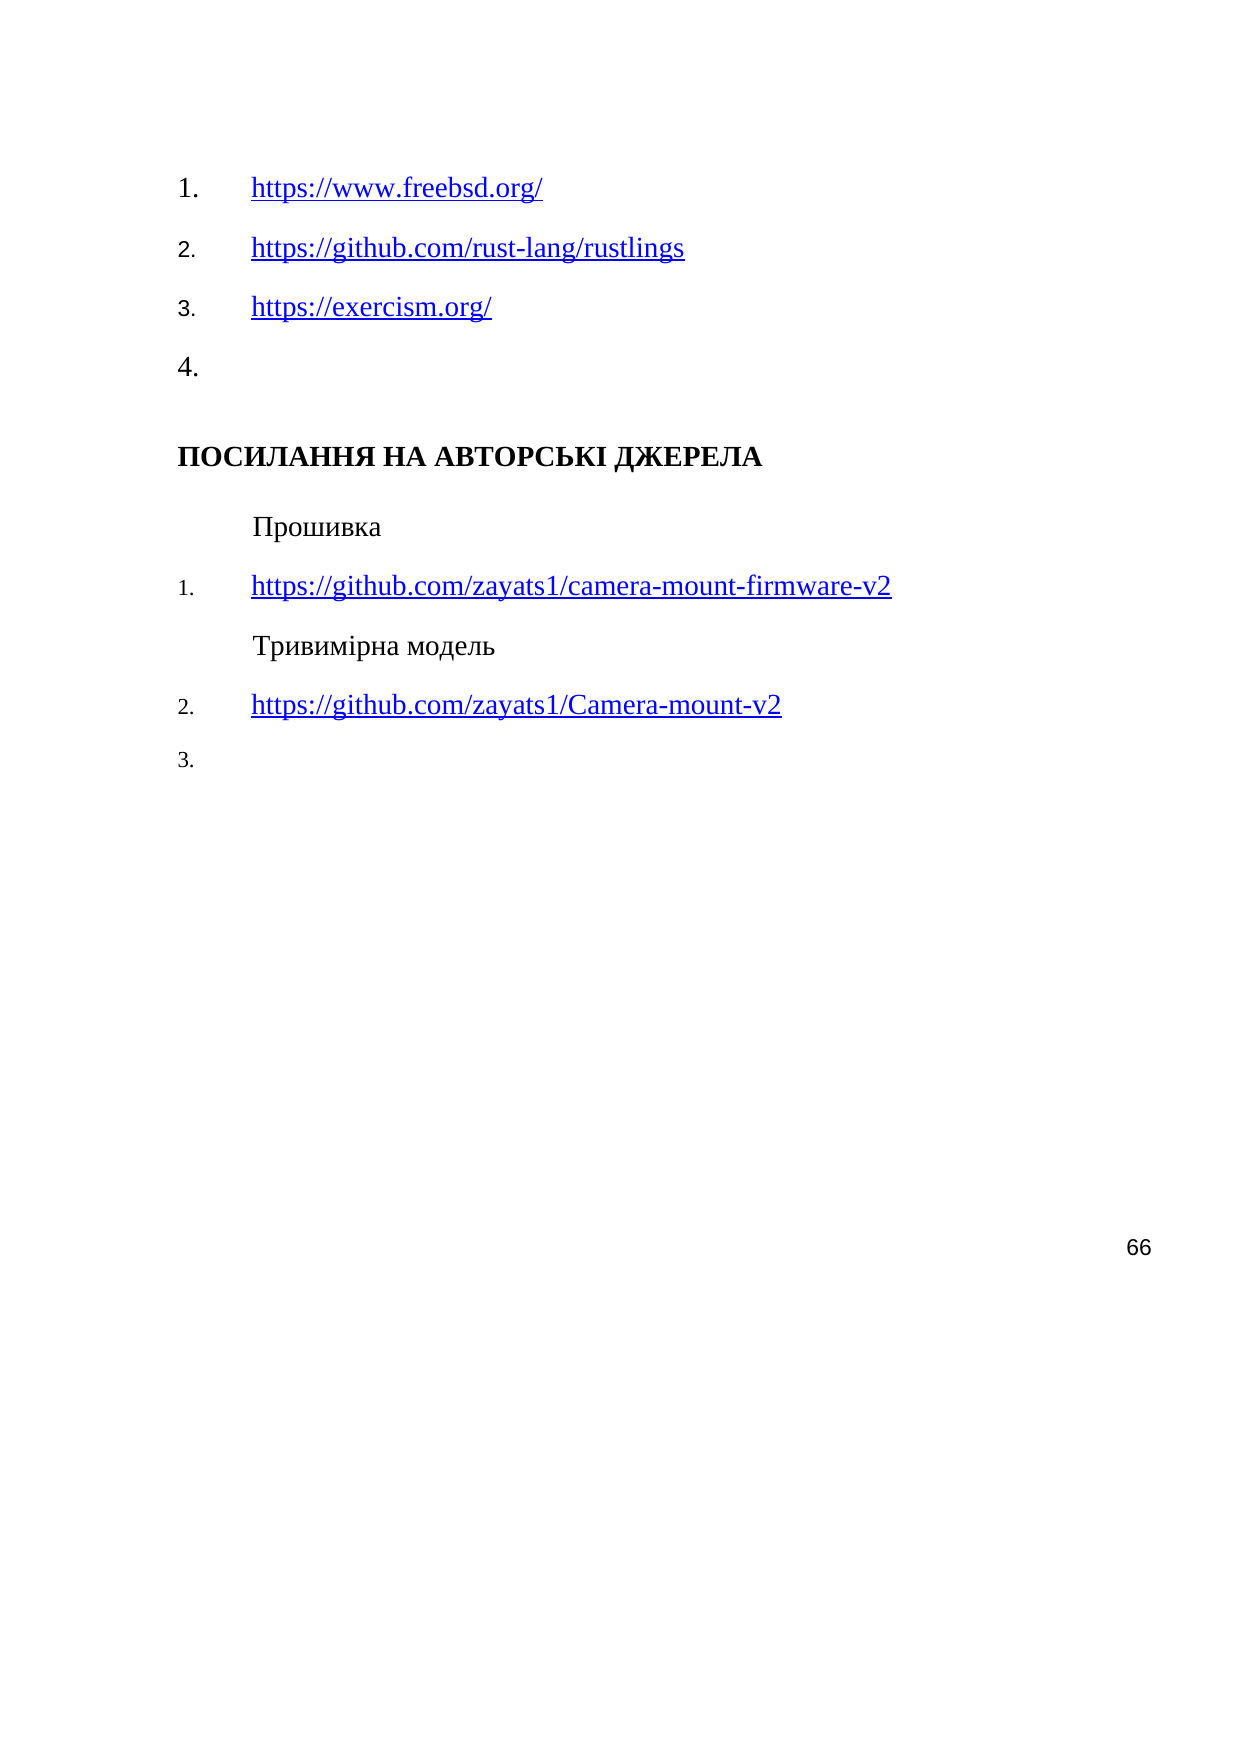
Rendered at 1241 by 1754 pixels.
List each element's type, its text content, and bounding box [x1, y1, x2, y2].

list https://github.com/zayats1/camera-mount-firmware-v2 [177, 568, 1152, 602]
list https://www.freebsd.org/ [177, 171, 1152, 204]
text ПОСИЛАННЯ НА АВТОРСЬКІ ДЖЕРЕЛА [177, 439, 1152, 473]
list https://github.com/zayats1/Camera-mount-v2 [177, 687, 1152, 721]
list https://github.com/rust-lang/rustlings [177, 230, 1152, 263]
list https://exercism.org/ [177, 289, 1152, 323]
text Прошивка [252, 509, 1152, 542]
text Тривимірна модель [252, 628, 1152, 661]
